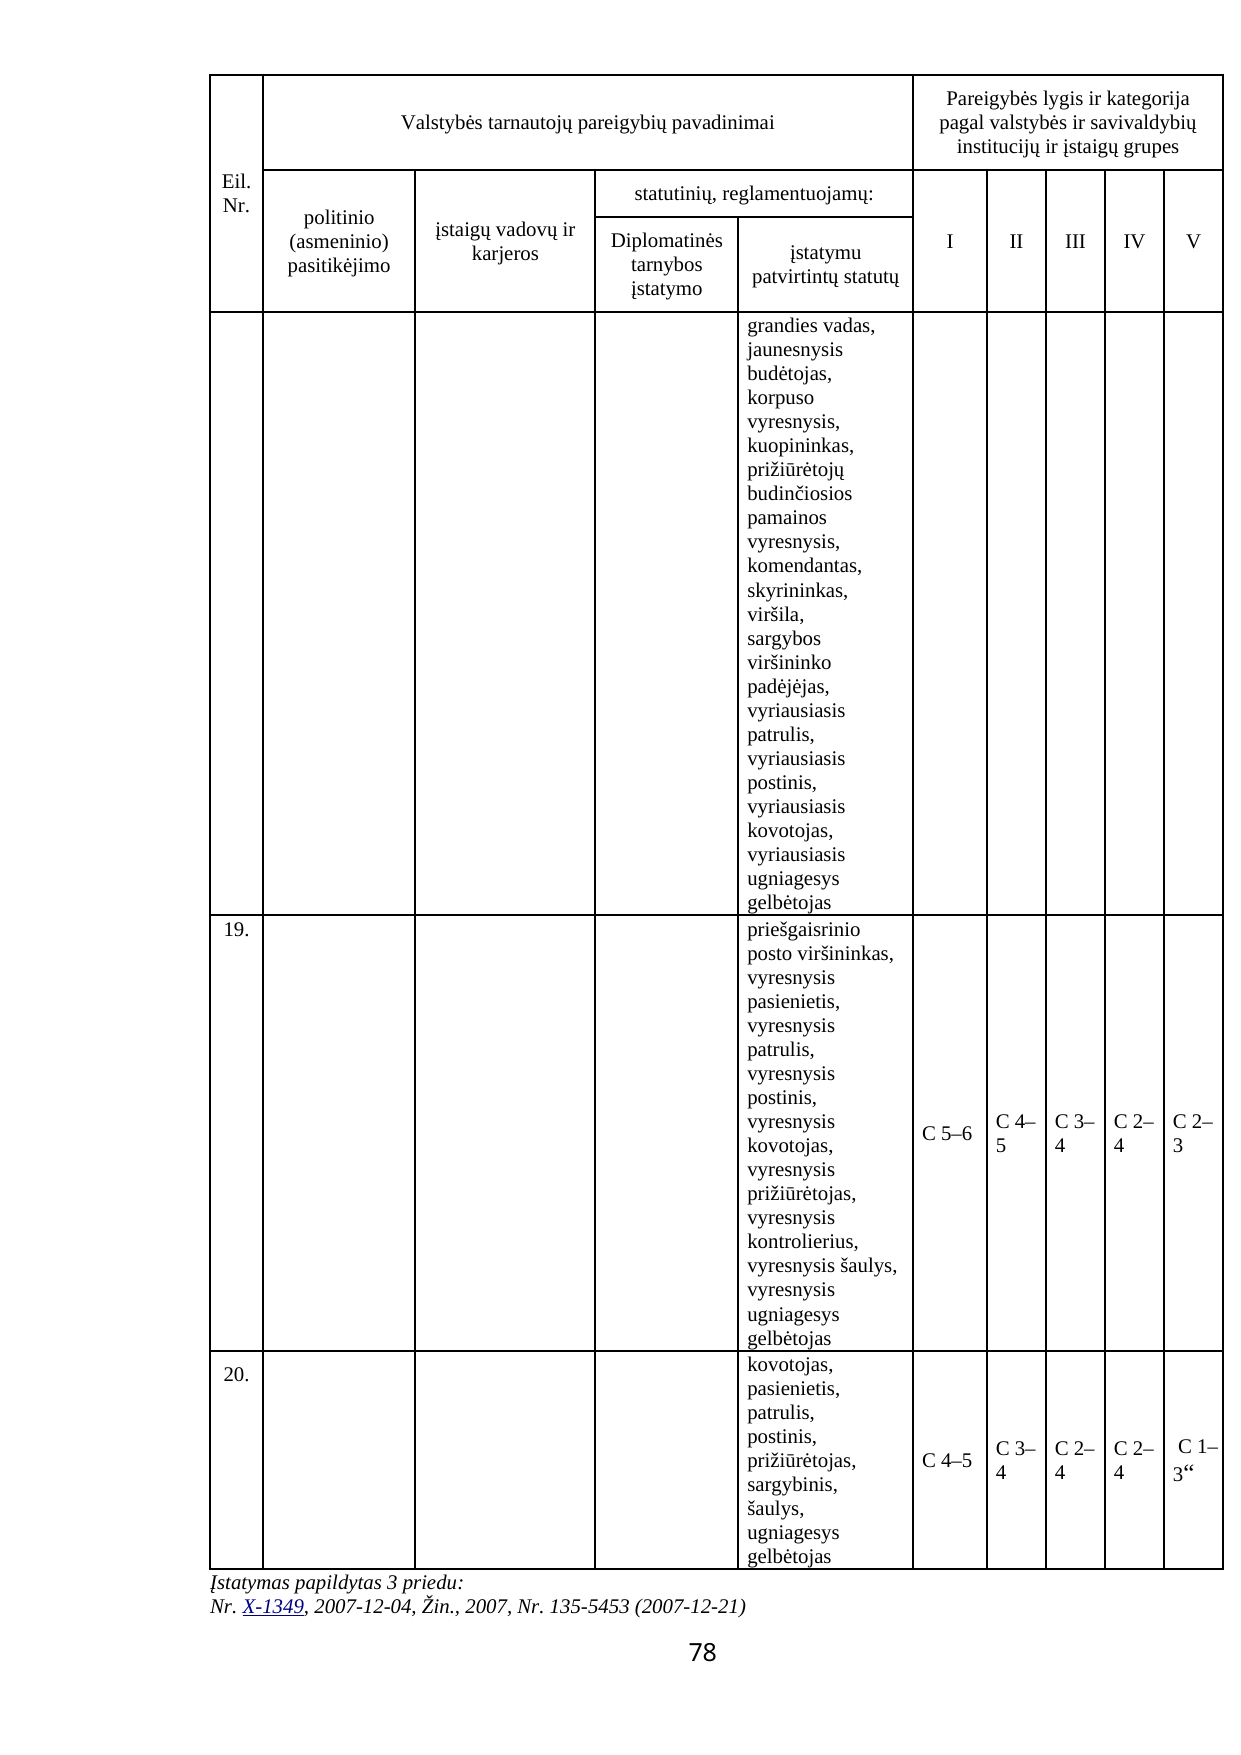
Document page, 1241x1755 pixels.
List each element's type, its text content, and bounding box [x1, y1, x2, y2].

table_header Eil. Nr. [211, 76, 262, 311]
text Nr. X-1349, 2007-12-04, Žin., 2007, Nr. 135-5453 (2007-12-21) [210, 1594, 1120, 1618]
table_cell grandies vadas, jaunesnysis budėtojas, korpuso vyresnysis, kuopininkas, prižiūrėtojų budinčiosios pamainos vyresnysis, komendantas, skyrininkas, viršila, sargybos viršininko padėjėjas, vyriausiasis patrulis, vyriausiasis postinis, vyriausiasis kovotojas, vyriausiasis ugniagesys gelbėtojas [739, 313, 912, 914]
table_cell C 3–4 [988, 1352, 1045, 1568]
table_cell [596, 916, 737, 1349]
table_cell [416, 313, 594, 914]
table_cell C 2–4 [1047, 1352, 1104, 1568]
table_cell C 4–5 [914, 1352, 986, 1568]
table_cell C 5–6 [914, 916, 986, 1349]
table_cell C 3–4 [1047, 916, 1104, 1349]
table_cell C 2–3 [1165, 916, 1222, 1349]
table_header Valstybės tarnautojų pareigybių pavadinimai [264, 76, 912, 169]
table_cell [416, 916, 594, 1349]
table_header Pareigybės lygis ir kategorija pagal valstybės ir savivaldybių institucijų ir įstaigų grupes [914, 76, 1222, 169]
table_cell [1047, 313, 1104, 914]
table_cell [264, 1352, 414, 1568]
table_cell [596, 313, 737, 914]
text Įstatymas papildytas 3 priedu: [210, 1570, 1126, 1594]
table_cell Diplomatinės tarnybos įstatymo [596, 218, 737, 311]
table_cell [596, 1352, 737, 1568]
table_cell [211, 313, 262, 914]
table_cell C 2–4 [1106, 1352, 1163, 1568]
table_cell įstaigų vadovų ir karjeros [416, 171, 594, 311]
table_cell įstatymu patvirtintų statutų [739, 218, 912, 311]
table_cell C 1–3“ [1165, 1352, 1222, 1568]
table_cell III [1047, 171, 1104, 311]
table_cell priešgaisrinio posto viršininkas, vyresnysis pasienietis, vyresnysis patrulis, vyresnysis postinis, vyresnysis kovotojas, vyresnysis prižiūrėtojas, vyresnysis kontrolierius, vyresnysis šaulys, vyresnysis ugniagesys gelbėtojas [739, 916, 912, 1349]
table_cell [264, 313, 414, 914]
table_cell 19. [211, 916, 262, 1349]
table_cell [1106, 313, 1163, 914]
table_cell IV [1106, 171, 1163, 311]
table_cell I [914, 171, 986, 311]
table_cell politinio (asmeninio) pasitikėjimo [264, 171, 414, 311]
table_cell [264, 916, 414, 1349]
table_cell kovotojas, pasienietis, patrulis, postinis, prižiūrėtojas, sargybinis, šaulys, ugniagesys gelbėtojas [739, 1352, 912, 1568]
table_cell V [1165, 171, 1222, 311]
table_cell statutinių, reglamentuojamų: [596, 171, 912, 216]
table_cell [914, 313, 986, 914]
table_cell C 2–4 [1106, 916, 1163, 1349]
table_cell 20. [211, 1352, 262, 1568]
table_cell II [988, 171, 1045, 311]
table_cell C 4–5 [988, 916, 1045, 1349]
table_cell [988, 313, 1045, 914]
table_cell [1165, 313, 1222, 914]
table_cell [416, 1352, 594, 1568]
